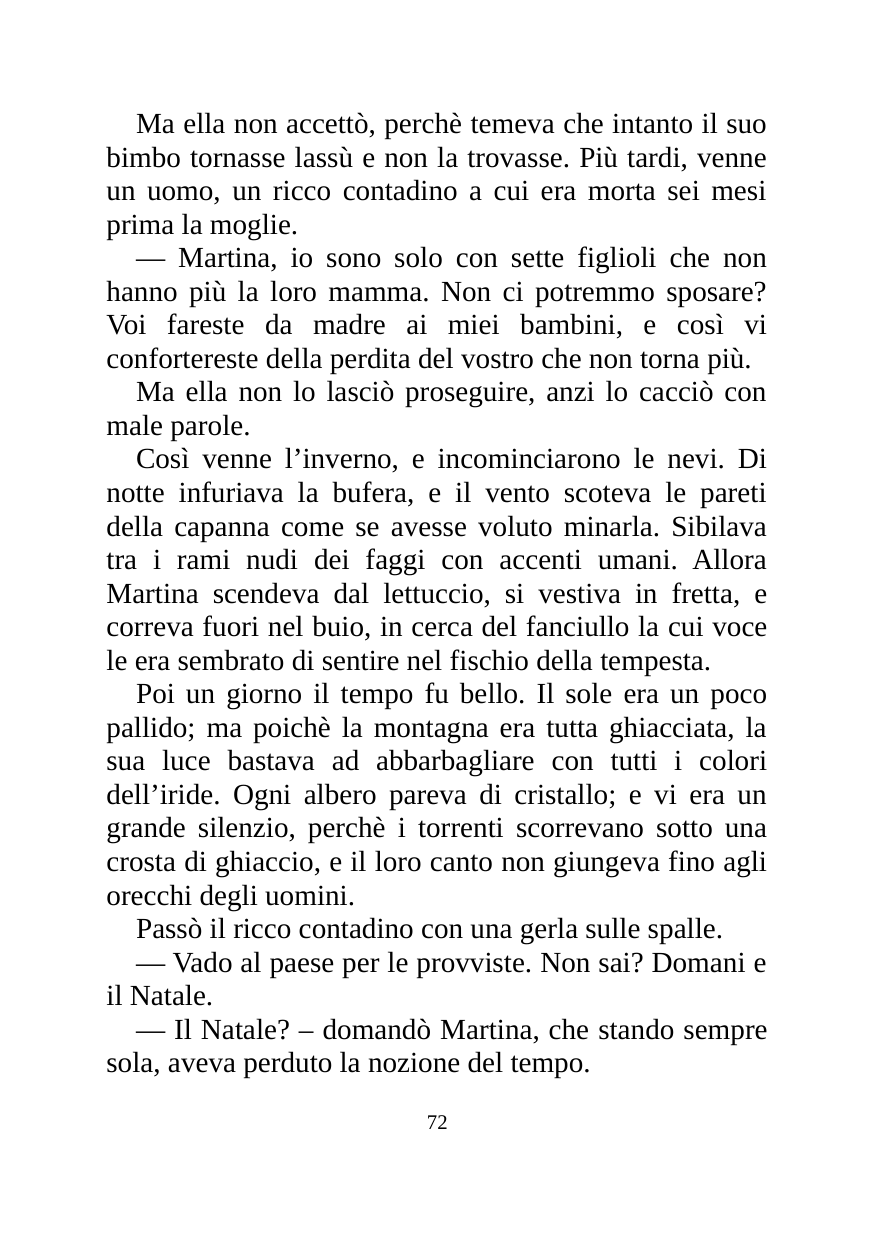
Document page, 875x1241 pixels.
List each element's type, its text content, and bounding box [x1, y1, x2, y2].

text Passò il ricco contadino con una gerla sulle spalle. [106, 911, 768, 945]
text — Il Natale? – domandò Martina, che stando sempre sola, aveva perduto la nozione del tempo. [106, 1012, 768, 1079]
text Poi un giorno il tempo fu bello. Il sole era un poco pallido; ma poichè la montagna era tutta ghiacciata, la sua luce bastava ad abbarbagliare con tutti i colori dell’iride. Ogni albero pareva di cristallo; e vi era un grande silenzio, perchè i torrenti scorrevano sotto una crosta di ghiaccio, e il loro canto non giungeva fino agli orecchi degli uomini. [106, 676, 768, 911]
text Ma ella non lo lasciò proseguire, anzi lo cacciò con male parole. [106, 374, 768, 442]
text — Vado al paese per le provviste. Non sai? Domani e il Natale. [106, 945, 768, 1012]
text Ma ella non accettò, perchè temeva che intanto il suo bimbo tornasse lassù e non la trovasse. Più tardi, venne un uomo, un ricco contadino a cui era morta sei mesi prima la moglie. [106, 106, 768, 240]
text — Martina, io sono solo con sette figlioli che non hanno più la loro mamma. Non ci potremmo sposare? Voi fareste da madre ai miei bambini, e così vi confortereste della perdita del vostro che non torna più. [106, 240, 768, 374]
text Così venne l’inverno, e incominciarono le nevi. Di notte infuriava la bufera, e il vento scoteva le pareti della capanna come se avesse voluto minarla. Sibilava tra i rami nudi dei faggi con accenti umani. Allora Martina scendeva dal lettuccio, si vestiva in fretta, e correva fuori nel buio, in cerca del fanciullo la cui voce le era sembrato di sentire nel fischio della tempesta. [106, 442, 768, 676]
